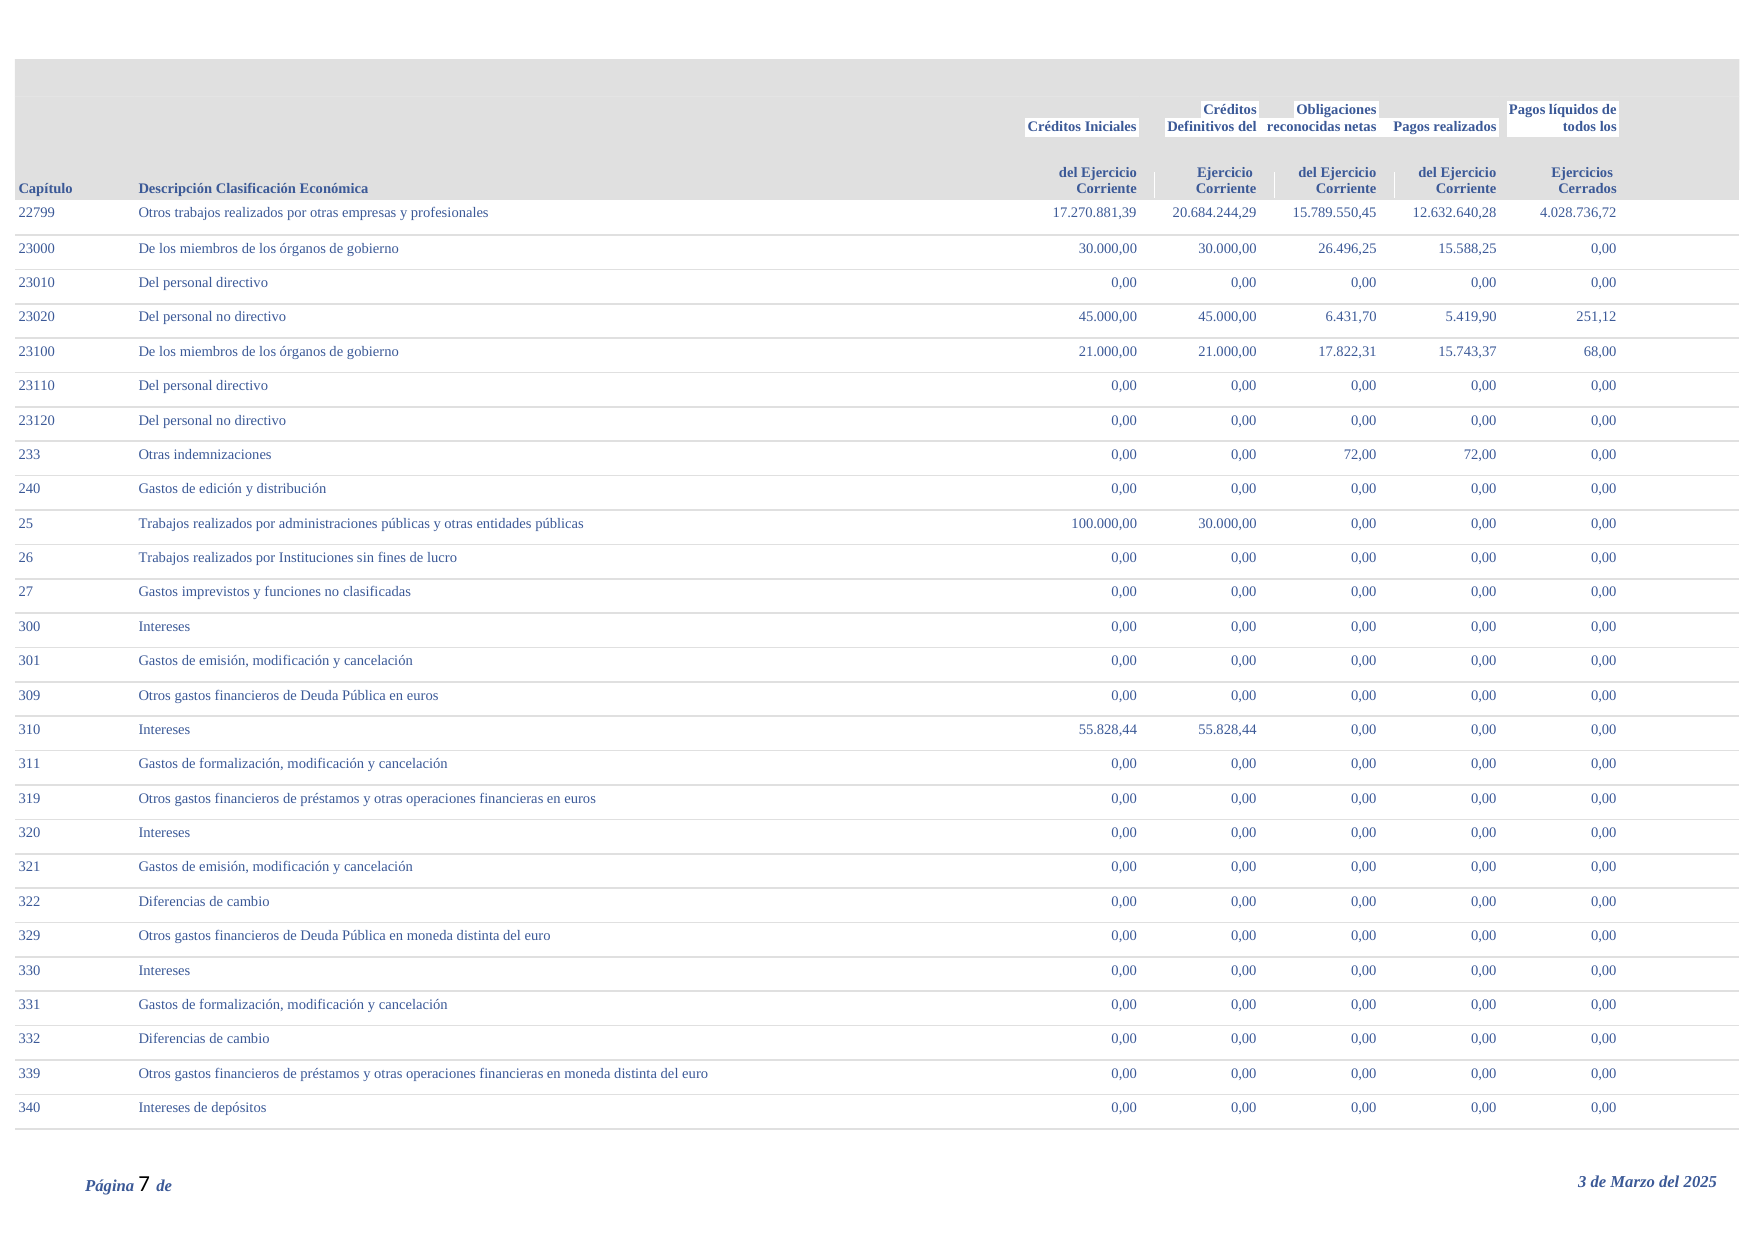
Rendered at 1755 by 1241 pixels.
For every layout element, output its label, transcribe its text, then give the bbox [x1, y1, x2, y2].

table_cell 72,00 [1395, 442, 1518, 475]
table_cell 322 [15, 889, 105, 922]
table_cell 0,00 [1155, 373, 1274, 406]
table_cell 240 [15, 476, 105, 509]
table_cell 30.000,00 [1155, 236, 1274, 268]
table_cell 0,00 [1155, 1061, 1274, 1093]
table_cell 251,12 [1518, 305, 1739, 337]
table_cell Intereses [105, 820, 880, 853]
table_cell Otros gastos financieros de Deuda Pública en euros [105, 683, 880, 715]
table_cell 0,00 [1155, 820, 1274, 853]
table_cell 0,00 [1395, 270, 1518, 303]
table_cell Otros gastos financieros de Deuda Pública en moneda distinta del euro [105, 923, 880, 956]
table_cell 340 [15, 1095, 105, 1128]
table_cell 0,00 [1275, 889, 1394, 922]
table_cell 55.828,44 [880, 717, 1154, 750]
table_cell 55.828,44 [1155, 717, 1274, 750]
table_cell 300 [15, 614, 105, 647]
table_cell 0,00 [1155, 1095, 1274, 1128]
table_cell 0,00 [880, 855, 1154, 887]
table_cell 0,00 [1275, 545, 1394, 578]
table_cell Otras indemnizaciones [105, 442, 880, 475]
table_cell 0,00 [1518, 511, 1739, 543]
table_cell 0,00 [1155, 751, 1274, 784]
table_cell Otros gastos financieros de préstamos y otras operaciones financieras en moneda distinta del euro [105, 1061, 880, 1093]
table_cell 100.000,00 [880, 511, 1154, 543]
table_cell Gastos de formalización, modificación y cancelación [105, 992, 880, 1025]
table_cell 332 [15, 1026, 105, 1059]
table_cell 0,00 [1518, 442, 1739, 475]
table_header del Ejercicio Corriente [880, 172, 1154, 198]
table_header Descripción Clasificación Económica [105, 172, 880, 198]
table_cell 0,00 [1275, 270, 1394, 303]
table_cell 233 [15, 442, 105, 475]
table_cell Diferencias de cambio [105, 1026, 880, 1059]
table_cell 0,00 [1155, 923, 1274, 956]
table_cell Intereses [105, 717, 880, 750]
table_cell 0,00 [1275, 923, 1394, 956]
table_cell 0,00 [1395, 958, 1518, 990]
table_cell 0,00 [1275, 992, 1394, 1025]
table_cell Del personal directivo [105, 270, 880, 303]
table_cell 0,00 [1395, 855, 1518, 887]
table_cell 0,00 [1275, 751, 1394, 784]
table_cell 0,00 [1518, 545, 1739, 578]
table_cell 26.496,25 [1275, 236, 1394, 268]
table_cell 0,00 [880, 614, 1154, 647]
table_cell 0,00 [1275, 683, 1394, 715]
table_cell 0,00 [1395, 717, 1518, 750]
table_cell 0,00 [1395, 786, 1518, 818]
table_cell 15.588,25 [1395, 236, 1518, 268]
table_cell 309 [15, 683, 105, 715]
table_cell 0,00 [1518, 751, 1739, 784]
table_cell 0,00 [1275, 614, 1394, 647]
table_cell 0,00 [1518, 855, 1739, 887]
table_cell 0,00 [1518, 648, 1739, 681]
table_cell 0,00 [880, 1026, 1154, 1059]
table_cell 45.000,00 [1155, 305, 1274, 337]
table_cell 301 [15, 648, 105, 681]
table_cell 0,00 [1518, 889, 1739, 922]
table_header Capítulo [15, 172, 105, 198]
table_cell 0,00 [1395, 1026, 1518, 1059]
table_cell Del personal directivo [105, 373, 880, 406]
table_cell Intereses [105, 614, 880, 647]
table_cell Intereses [105, 958, 880, 990]
table_cell 0,00 [1155, 270, 1274, 303]
table_cell 0,00 [1275, 1095, 1394, 1128]
table_cell 0,00 [1518, 820, 1739, 853]
table_cell 0,00 [1395, 1095, 1518, 1128]
table_cell 0,00 [1395, 683, 1518, 715]
table_cell 0,00 [1155, 855, 1274, 887]
table_cell 0,00 [1155, 958, 1274, 990]
table_cell 23120 [15, 408, 105, 440]
table_cell 0,00 [1155, 545, 1274, 578]
table_cell 0,00 [1395, 1061, 1518, 1093]
table_cell 0,00 [1395, 992, 1518, 1025]
table_cell 20.684.244,29 [1155, 200, 1274, 234]
table_cell 0,00 [1155, 992, 1274, 1025]
table_cell 23100 [15, 339, 105, 372]
table_cell 0,00 [880, 923, 1154, 956]
table_cell 0,00 [880, 580, 1154, 612]
table_cell 0,00 [1275, 786, 1394, 818]
table_cell 15.743,37 [1395, 339, 1518, 372]
table_cell 0,00 [1395, 648, 1518, 681]
table_cell 0,00 [1155, 889, 1274, 922]
table_cell 0,00 [880, 992, 1154, 1025]
table_cell 0,00 [1395, 923, 1518, 956]
table_cell 0,00 [1518, 992, 1739, 1025]
table_cell 22799 [15, 200, 105, 234]
table_cell 0,00 [1275, 476, 1394, 509]
table_cell 0,00 [1518, 1026, 1739, 1059]
table_cell 23020 [15, 305, 105, 337]
table_header del Ejercicio Corriente [1275, 172, 1394, 198]
table_header Ejercicios Cerrados [1518, 172, 1739, 198]
table_cell 0,00 [880, 958, 1154, 990]
table_cell 0,00 [1155, 580, 1274, 612]
table_cell 0,00 [1518, 373, 1739, 406]
table_cell 15.789.550,45 [1275, 200, 1394, 234]
table_cell 0,00 [880, 270, 1154, 303]
table_cell 30.000,00 [880, 236, 1154, 268]
table_cell 0,00 [1518, 1095, 1739, 1128]
table_cell 0,00 [880, 442, 1154, 475]
table_cell 0,00 [1395, 476, 1518, 509]
table_cell 21.000,00 [1155, 339, 1274, 372]
table_cell Gastos de emisión, modificación y cancelación [105, 855, 880, 887]
table_cell 0,00 [1395, 408, 1518, 440]
table_cell De los miembros de los órganos de gobierno [105, 339, 880, 372]
table_cell 0,00 [1275, 580, 1394, 612]
table_cell 329 [15, 923, 105, 956]
table_cell 12.632.640,28 [1395, 200, 1518, 234]
table_cell 0,00 [1395, 820, 1518, 853]
table_cell 0,00 [1275, 958, 1394, 990]
table_cell 4.028.736,72 [1518, 200, 1739, 234]
table_cell 0,00 [1275, 855, 1394, 887]
table_cell 17.270.881,39 [880, 200, 1154, 234]
table_cell 0,00 [1395, 373, 1518, 406]
table_cell Diferencias de cambio [105, 889, 880, 922]
table_cell 0,00 [880, 786, 1154, 818]
table_cell 21.000,00 [880, 339, 1154, 372]
table_cell 0,00 [880, 648, 1154, 681]
table_cell 0,00 [1155, 442, 1274, 475]
table_cell Gastos de emisión, modificación y cancelación [105, 648, 880, 681]
table_cell 0,00 [880, 751, 1154, 784]
table_cell Otros trabajos realizados por otras empresas y profesionales [105, 200, 880, 234]
table_cell 0,00 [880, 1061, 1154, 1093]
table_cell 23010 [15, 270, 105, 303]
table_cell Trabajos realizados por Instituciones sin fines de lucro [105, 545, 880, 578]
table_cell 0,00 [1395, 614, 1518, 647]
table_cell Del personal no directivo [105, 408, 880, 440]
table_cell 0,00 [1518, 683, 1739, 715]
table_cell 0,00 [1155, 476, 1274, 509]
table_cell 0,00 [880, 408, 1154, 440]
table_cell 72,00 [1275, 442, 1394, 475]
table_cell 0,00 [1518, 1061, 1739, 1093]
table_cell 6.431,70 [1275, 305, 1394, 337]
table_cell 0,00 [880, 1095, 1154, 1128]
table_cell Gastos de formalización, modificación y cancelación [105, 751, 880, 784]
table_cell 0,00 [1275, 373, 1394, 406]
table_cell 25 [15, 511, 105, 543]
table_cell 0,00 [1155, 1026, 1274, 1059]
table_cell 17.822,31 [1275, 339, 1394, 372]
table_header del Ejercicio Corriente [1395, 172, 1518, 198]
table_cell 5.419,90 [1395, 305, 1518, 337]
table_cell 0,00 [1275, 511, 1394, 543]
table_cell 68,00 [1518, 339, 1739, 372]
table_cell 0,00 [1155, 614, 1274, 647]
table_cell 0,00 [1518, 408, 1739, 440]
table_cell 331 [15, 992, 105, 1025]
table_cell 0,00 [1395, 545, 1518, 578]
table_cell 339 [15, 1061, 105, 1093]
table_cell 23000 [15, 236, 105, 268]
table_cell Otros gastos financieros de préstamos y otras operaciones financieras en euros [105, 786, 880, 818]
table_cell 0,00 [1518, 476, 1739, 509]
table_cell 0,00 [1275, 717, 1394, 750]
table_cell 23110 [15, 373, 105, 406]
table_cell 0,00 [1275, 820, 1394, 853]
table_cell 0,00 [1275, 648, 1394, 681]
table_cell 30.000,00 [1155, 511, 1274, 543]
table_cell 310 [15, 717, 105, 750]
table_cell 0,00 [1518, 717, 1739, 750]
table_cell 0,00 [1155, 683, 1274, 715]
table_cell 0,00 [1275, 1061, 1394, 1093]
table_cell Del personal no directivo [105, 305, 880, 337]
table_cell 0,00 [1395, 889, 1518, 922]
table_cell 0,00 [1395, 751, 1518, 784]
table_cell Trabajos realizados por administraciones públicas y otras entidades públicas [105, 511, 880, 543]
table_cell 0,00 [1155, 408, 1274, 440]
table_cell 0,00 [1518, 786, 1739, 818]
table_cell 0,00 [880, 373, 1154, 406]
table_cell 320 [15, 820, 105, 853]
table_cell 45.000,00 [880, 305, 1154, 337]
table_cell 27 [15, 580, 105, 612]
table_cell 0,00 [880, 476, 1154, 509]
table_cell 0,00 [1518, 236, 1739, 268]
table_cell 0,00 [1518, 614, 1739, 647]
table_cell 0,00 [1518, 923, 1739, 956]
table_cell 0,00 [1395, 511, 1518, 543]
table_cell 0,00 [1518, 958, 1739, 990]
table_cell 0,00 [1518, 580, 1739, 612]
table_cell 319 [15, 786, 105, 818]
table_cell 0,00 [880, 820, 1154, 853]
table_cell 0,00 [1275, 1026, 1394, 1059]
table_cell 0,00 [1518, 270, 1739, 303]
table_cell 311 [15, 751, 105, 784]
table_cell 0,00 [880, 889, 1154, 922]
table_cell 0,00 [1155, 786, 1274, 818]
table_cell 0,00 [880, 683, 1154, 715]
table_cell De los miembros de los órganos de gobierno [105, 236, 880, 268]
table_cell 0,00 [1395, 580, 1518, 612]
table_cell Gastos imprevistos y funciones no clasificadas [105, 580, 880, 612]
table_header Ejercicio Corriente [1155, 172, 1274, 198]
table_cell Gastos de edición y distribución [105, 476, 880, 509]
table_cell 26 [15, 545, 105, 578]
table_cell 0,00 [880, 545, 1154, 578]
table_cell 0,00 [1155, 648, 1274, 681]
table_cell 0,00 [1275, 408, 1394, 440]
table_cell 321 [15, 855, 105, 887]
table_cell Intereses de depósitos [105, 1095, 880, 1128]
table_cell 330 [15, 958, 105, 990]
